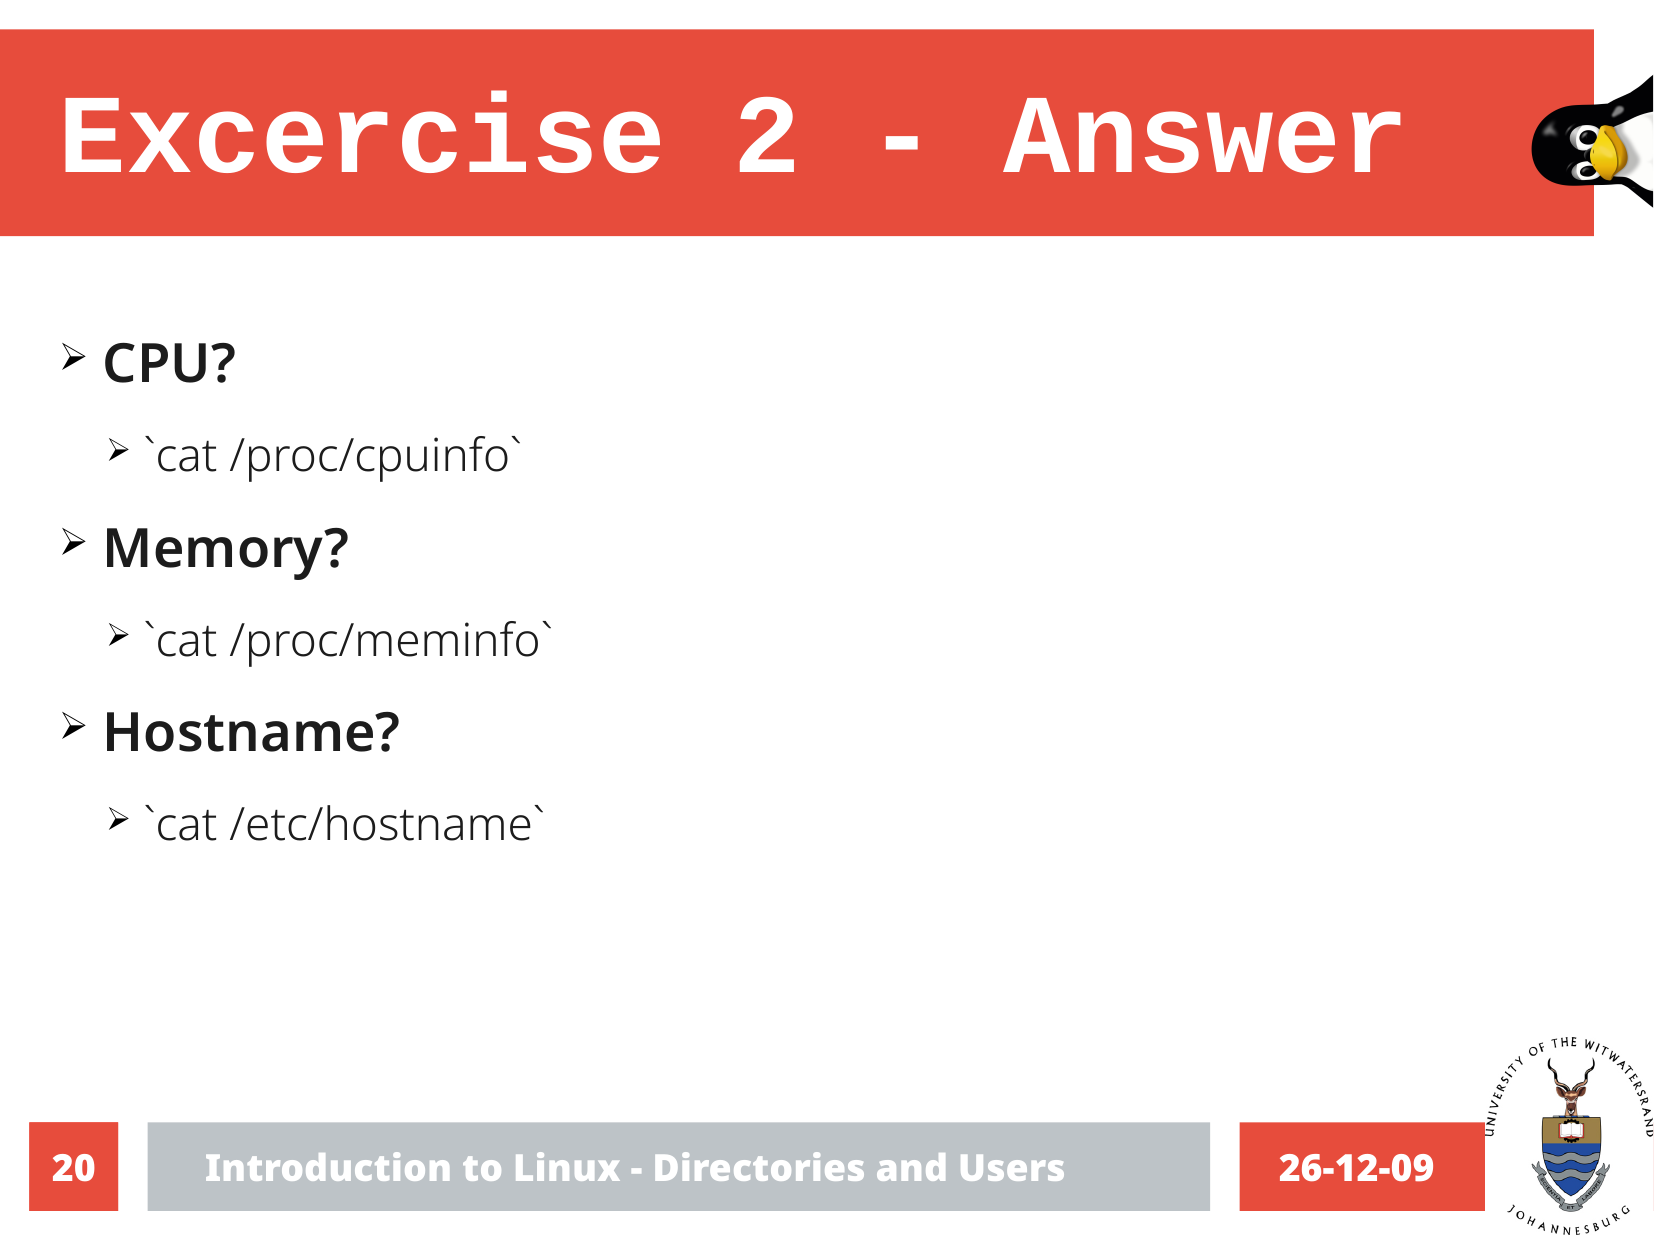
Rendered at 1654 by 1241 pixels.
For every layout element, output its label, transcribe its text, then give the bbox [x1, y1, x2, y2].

list CPU? `cat /proc/cpuinfo` Memory? `cat /proc/meminfo` Hostname? `cat /etc/hostname` [58, 324, 1597, 1093]
title Excercise 2 - Answer [58, 59, 1594, 207]
picture [1485, 1037, 1654, 1235]
picture [1514, 23, 1654, 276]
